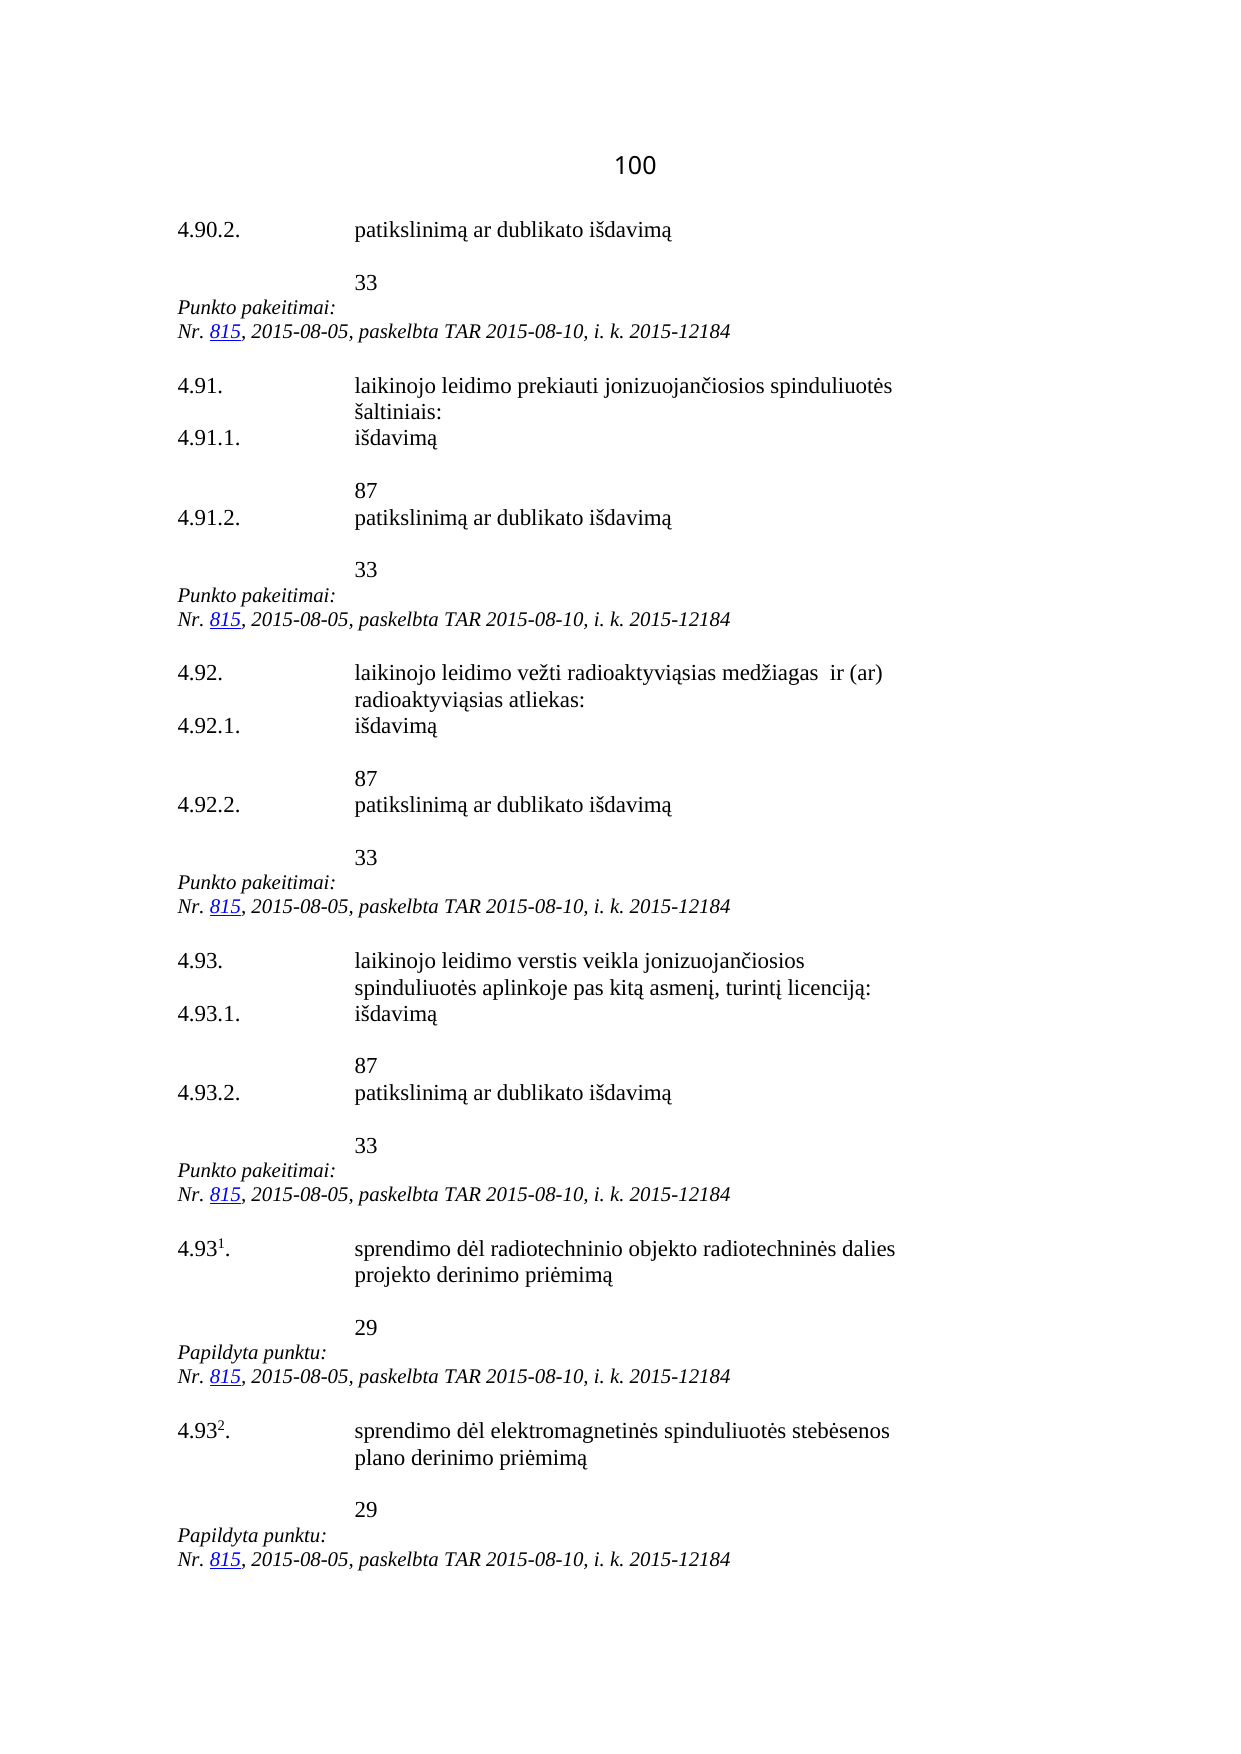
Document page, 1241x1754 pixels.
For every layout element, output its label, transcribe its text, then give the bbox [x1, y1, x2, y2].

text Punkto pakeitimai: [177, 295, 1093, 319]
text Papildyta punktu: [177, 1523, 1093, 1547]
text 4.92. laikinojo leidimo vežti radioaktyviąsias medžiagas ir (ar) [177, 659, 945, 686]
text 4.90.2. patikslinimą ar dublikato išdavimą 33 [177, 216, 945, 295]
text 4.91.2. patikslinimą ar dublikato išdavimą 33 [177, 503, 945, 583]
text Nr. 815, 2015-08-05, paskelbta TAR 2015-08-10, i. k. 2015-12184 [177, 319, 1093, 343]
text 4.93. laikinojo leidimo verstis veikla jonizuojančiosios [177, 947, 945, 973]
text 4.92.1. išdavimą 87 [177, 712, 945, 791]
text 4.931. sprendimo dėl radiotechninio objekto radiotechninės dalies [177, 1235, 945, 1261]
text 4.92.2. patikslinimą ar dublikato išdavimą 33 [177, 791, 945, 870]
text 4.93.2. patikslinimą ar dublikato išdavimą 33 [177, 1079, 945, 1158]
text Punkto pakeitimai: [177, 583, 1093, 607]
text projekto derinimo priėmimą 29 [354, 1261, 945, 1340]
text Nr. 815, 2015-08-05, paskelbta TAR 2015-08-10, i. k. 2015-12184 [177, 894, 1093, 918]
text šaltiniais: [354, 398, 945, 424]
text Nr. 815, 2015-08-05, paskelbta TAR 2015-08-10, i. k. 2015-12184 [177, 1547, 1093, 1571]
text Nr. 815, 2015-08-05, paskelbta TAR 2015-08-10, i. k. 2015-12184 [177, 607, 1093, 631]
text Punkto pakeitimai: [177, 1158, 1093, 1182]
text Punkto pakeitimai: [177, 870, 1093, 894]
text 4.91.1. išdavimą 87 [177, 424, 945, 503]
text 4.932. sprendimo dėl elektromagnetinės spinduliuotės stebėsenos [177, 1417, 945, 1443]
text radioaktyviąsias atliekas: [354, 686, 945, 712]
text spinduliuotės aplinkoje pas kitą asmenį, turintį licenciją: [354, 973, 945, 1000]
text 4.93.1. išdavimą 87 [177, 1000, 945, 1079]
text 4.91. laikinojo leidimo prekiauti jonizuojančiosios spinduliuotės [177, 372, 945, 398]
text Papildyta punktu: [177, 1340, 1093, 1364]
text Nr. 815, 2015-08-05, paskelbta TAR 2015-08-10, i. k. 2015-12184 [177, 1364, 1093, 1388]
text plano derinimo priėmimą 29 [354, 1443, 945, 1523]
text Nr. 815, 2015-08-05, paskelbta TAR 2015-08-10, i. k. 2015-12184 [177, 1182, 1093, 1206]
